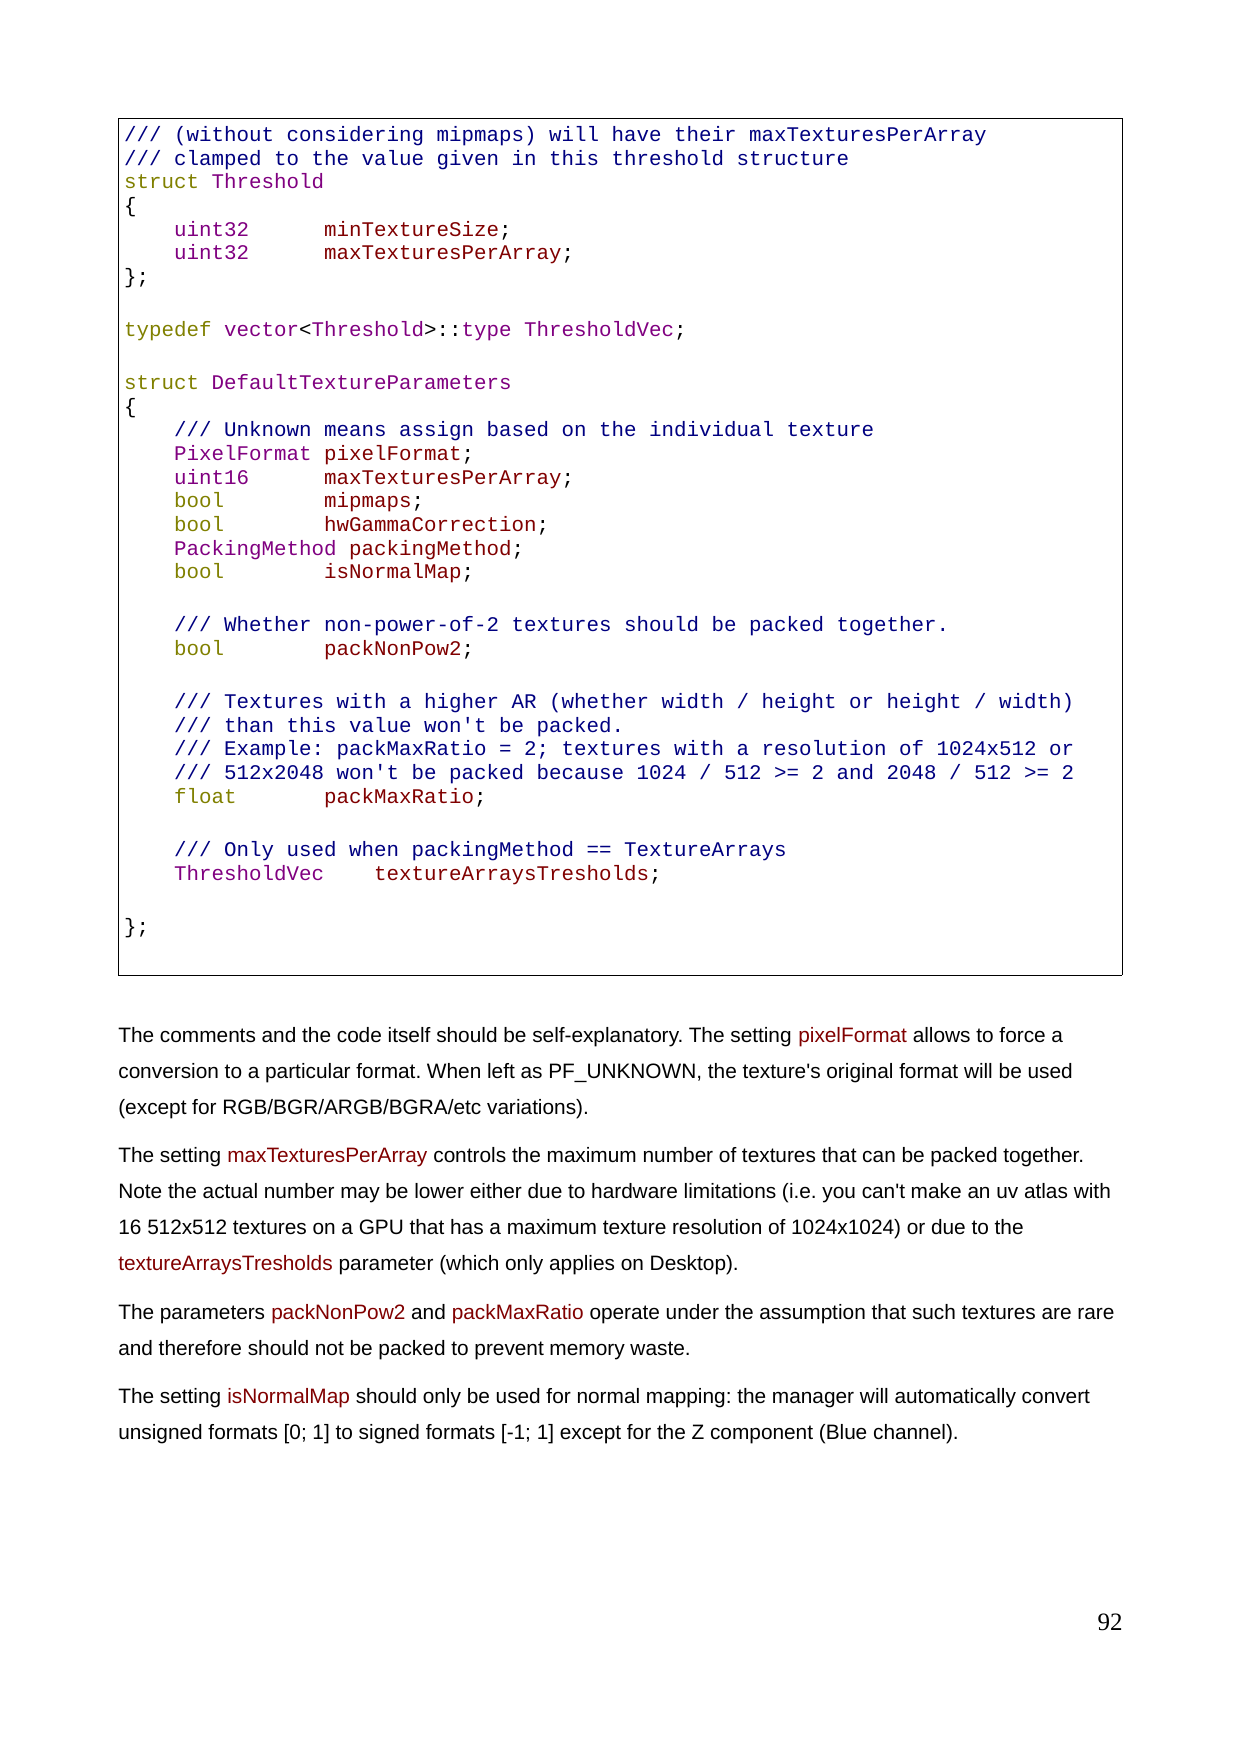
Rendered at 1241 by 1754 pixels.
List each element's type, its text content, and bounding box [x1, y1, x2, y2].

text The comments and the code itself should be self-explanatory. The setting pixelFormat allows to force a conversion to a particular format. When left as PF_UNKNOWN, the texture's original format will be used (except for RGB/BGR/ARGB/BGRA/etc variations). [118, 1023, 1122, 1119]
text The setting maxTexturesPerArray controls the maximum number of textures that can be packed together. Note the actual number may be lower either due to hardware limitations (i.e. you can't make an uv atlas with 16 512x512 textures on a GPU that has a maximum texture resolution of 1024x1024) or due to the textureArraysTresholds parameter (which only applies on Desktop). [118, 1143, 1122, 1275]
table_header /// (without considering mipmaps) will have their maxTexturesPerArray /// clamped to the value given in this threshold structure struct Threshold { uint32 minTextureSize; uint32 maxTexturesPerArray; }; typedef vector<Threshold>::type ThresholdVec; struct DefaultTextureParameters { /// Unknown means assign based on the individual texture PixelFormat pixelFormat; uint16 maxTexturesPerArray; bool mipmaps; bool hwGammaCorrection; PackingMethod packingMethod; bool isNormalMap; /// Whether non-power-of-2 textures should be packed together. bool packNonPow2; /// Textures with a higher AR (whether width / height or height / width) /// than this value won't be packed. /// Example: packMaxRatio = 2; textures with a resolution of 1024x512 or /// 512x2048 won't be packed because 1024 / 512 >= 2 and 2048 / 512 >= 2 float packMaxRatio; /// Only used when packingMethod == TextureArrays ThresholdVec textureArraysTresholds; }; [119, 119, 1122, 974]
text The parameters packNonPow2 and packMaxRatio operate under the assumption that such textures are rare and therefore should not be packed to prevent memory waste. [118, 1299, 1122, 1359]
text The setting isNormalMap should only be used for normal mapping: the manager will automatically convert unsigned formats [0; 1] to signed formats [-1; 1] except for the Z component (Blue channel). [118, 1384, 1122, 1444]
